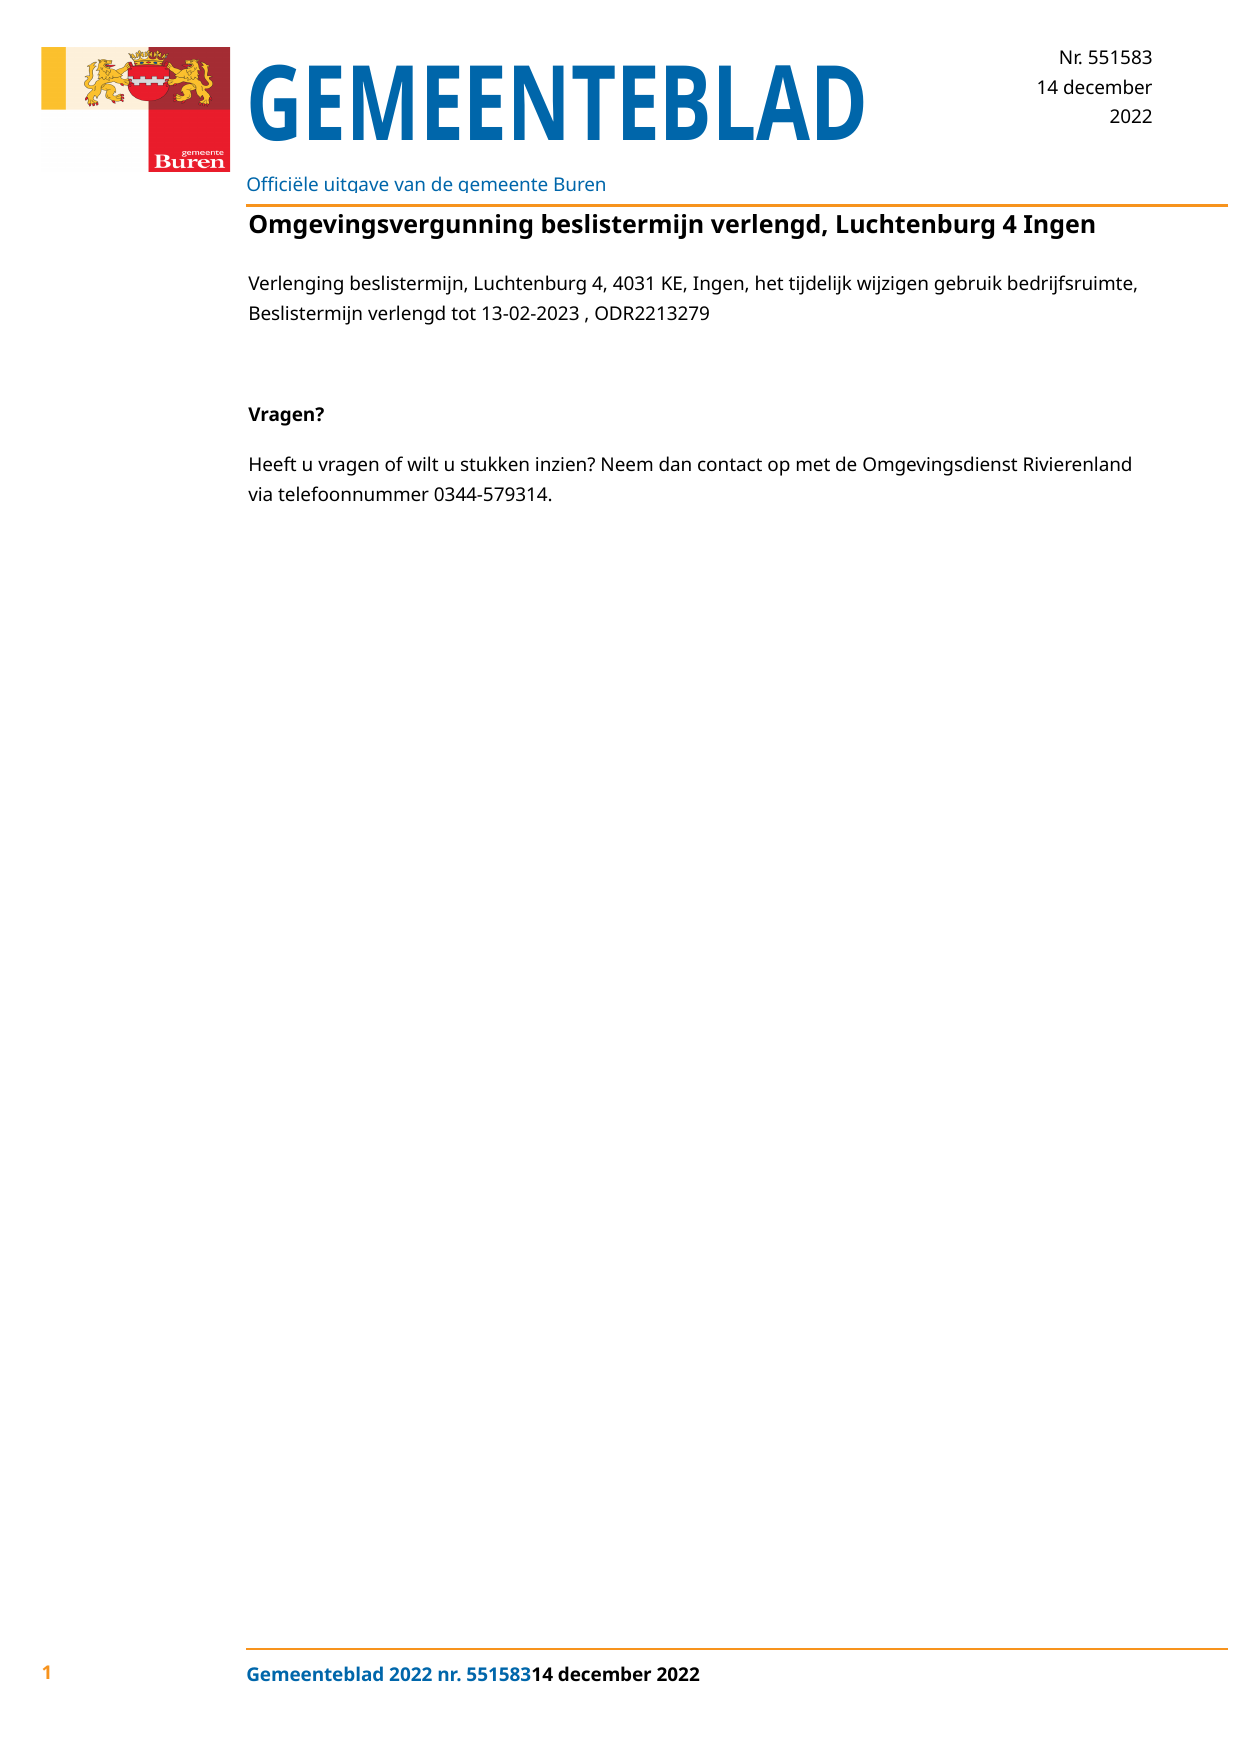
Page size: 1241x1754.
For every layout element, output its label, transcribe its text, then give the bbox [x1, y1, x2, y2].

text Verlenging beslistermijn, Luchtenburg 4, 4031 KE, Ingen, het tijdelijk wijzigen gebruik bedrijfsruimte, Beslistermijn verlengd tot 13-02-2023 , ODR2213279 [248, 270, 1152, 326]
picture [41, 47, 231, 172]
text Omgevingsvergunning beslistermijn verlengd, Luchtenburg 4 Ingen [248, 207, 1152, 241]
text Vragen? [248, 401, 1152, 426]
text Heeft u vragen of wilt u stukken inzien? Neem dan contact op met de Omgevingsdienst Rivierenland via telefoonnummer 0344-579314. [248, 451, 1152, 506]
